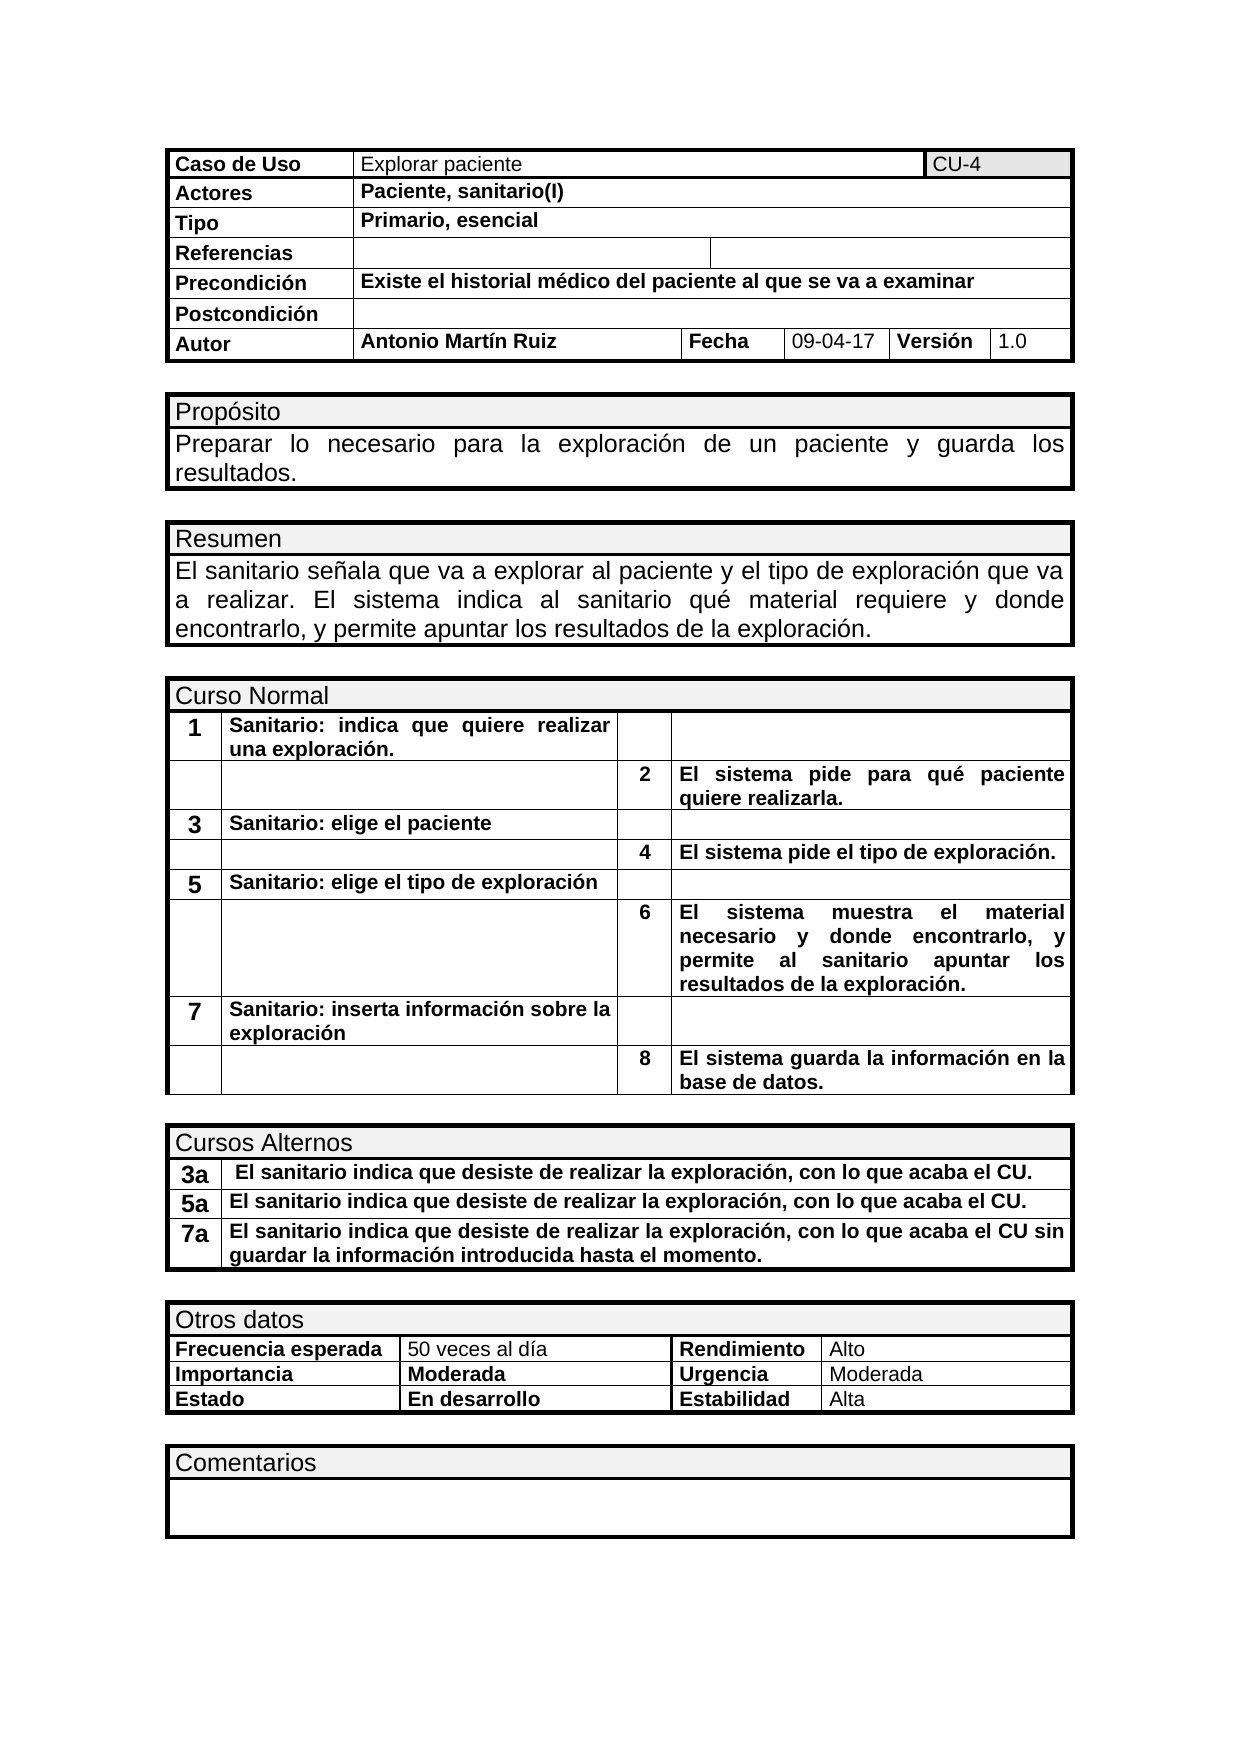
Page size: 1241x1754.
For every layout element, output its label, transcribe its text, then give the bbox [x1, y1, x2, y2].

table_cell Alta [822, 1386, 1070, 1410]
table_header Otros datos [170, 1305, 1070, 1334]
table_cell Sanitario: elige el paciente [222, 810, 617, 839]
table_header Caso de Uso [170, 152, 353, 176]
table_cell Actores [170, 179, 353, 207]
table_header Curso Normal [170, 681, 1070, 709]
table_cell 4 [618, 840, 671, 869]
table_cell Importancia [170, 1362, 399, 1385]
table_cell [170, 761, 221, 809]
table_header Resumen [170, 525, 1070, 553]
table_cell [354, 238, 710, 267]
table_header Comentarios [170, 1448, 1070, 1477]
table_cell 5a [170, 1190, 221, 1218]
table_cell Primario, esencial [354, 208, 1070, 237]
table_cell [711, 238, 1070, 267]
table_cell Tipo [170, 208, 353, 237]
table_cell [672, 997, 1070, 1044]
table_cell 1.0 [991, 329, 1070, 359]
table_cell 3a [170, 1160, 221, 1189]
table_header Cursos Alternos [170, 1128, 1070, 1157]
table_cell 09-04-17 [785, 329, 889, 359]
table_cell [222, 761, 617, 809]
table_cell [170, 1480, 1070, 1534]
table_cell Antonio Martín Ruiz [354, 329, 681, 359]
table_header CU-4 [927, 152, 1070, 176]
table_cell Moderada [401, 1362, 670, 1385]
table_cell Existe el historial médico del paciente al que se va a examinar [354, 269, 1070, 298]
table_cell El sanitario indica que desiste de realizar la exploración, con lo que acaba el CU. [222, 1160, 1070, 1189]
table_cell 1 [170, 713, 221, 760]
table_cell [672, 810, 1070, 839]
table_cell Rendimiento [673, 1337, 821, 1361]
table_cell [222, 900, 617, 996]
table_cell [170, 900, 221, 996]
table_cell 7 [170, 997, 221, 1044]
table_cell 2 [618, 761, 671, 809]
table_cell Referencias [170, 238, 353, 267]
table_cell Estabilidad [673, 1386, 821, 1410]
table_cell [618, 997, 671, 1044]
table_cell [672, 713, 1070, 760]
table_cell [354, 299, 1070, 328]
table_cell [222, 840, 617, 869]
table_cell Preparar lo necesario para la exploración de un paciente y guarda los resultados. [170, 429, 1070, 486]
table_cell 50 veces al día [401, 1337, 670, 1361]
table_cell Urgencia [673, 1362, 821, 1385]
table_header Propósito [170, 397, 1070, 426]
table_cell 6 [618, 900, 671, 996]
table_cell Fecha [682, 329, 784, 359]
table_cell El sanitario señala que va a explorar al paciente y el tipo de exploración que va a realizar. El sistema indica al sanitario qué material requiere y donde encontrarlo, y permite apuntar los resultados de la exploración. [170, 556, 1070, 642]
table_cell Paciente, sanitario(I) [354, 179, 1070, 207]
table_cell [170, 840, 221, 869]
table_cell 5 [170, 870, 221, 899]
table_cell El sanitario indica que desiste de realizar la exploración, con lo que acaba el CU sin guardar la información introducida hasta el momento. [222, 1219, 1070, 1267]
table_cell [672, 870, 1070, 899]
table_cell Sanitario: elige el tipo de exploración [222, 870, 617, 899]
table_cell Moderada [822, 1362, 1070, 1385]
table_cell El sistema guarda la información en la base de datos. [672, 1046, 1070, 1093]
table_cell Precondición [170, 269, 353, 298]
table_cell 8 [618, 1046, 671, 1093]
table_cell Sanitario: indica que quiere realizar una exploración. [222, 713, 617, 760]
table_cell Autor [170, 329, 353, 359]
table_cell En desarrollo [401, 1386, 670, 1410]
table_cell [618, 870, 671, 899]
table_cell Sanitario: inserta información sobre la exploración [222, 997, 617, 1044]
table_cell Versión [890, 329, 990, 359]
table_cell Alto [822, 1337, 1070, 1361]
table_cell [618, 713, 671, 760]
table_cell 3 [170, 810, 221, 839]
table_cell El sistema pide para qué paciente quiere realizarla. [672, 761, 1070, 809]
table_header Explorar paciente [354, 152, 923, 176]
table_cell El sanitario indica que desiste de realizar la exploración, con lo que acaba el CU. [222, 1190, 1070, 1218]
table_cell [170, 1046, 221, 1093]
table_cell Postcondición [170, 299, 353, 328]
table_cell El sistema muestra el material necesario y donde encontrarlo, y permite al sanitario apuntar los resultados de la exploración. [672, 900, 1070, 996]
table_cell 7a [170, 1219, 221, 1267]
table_cell Frecuencia esperada [170, 1337, 399, 1361]
table_cell [618, 810, 671, 839]
table_cell [222, 1046, 617, 1093]
table_cell El sistema pide el tipo de exploración. [672, 840, 1070, 869]
table_cell Estado [170, 1386, 399, 1410]
